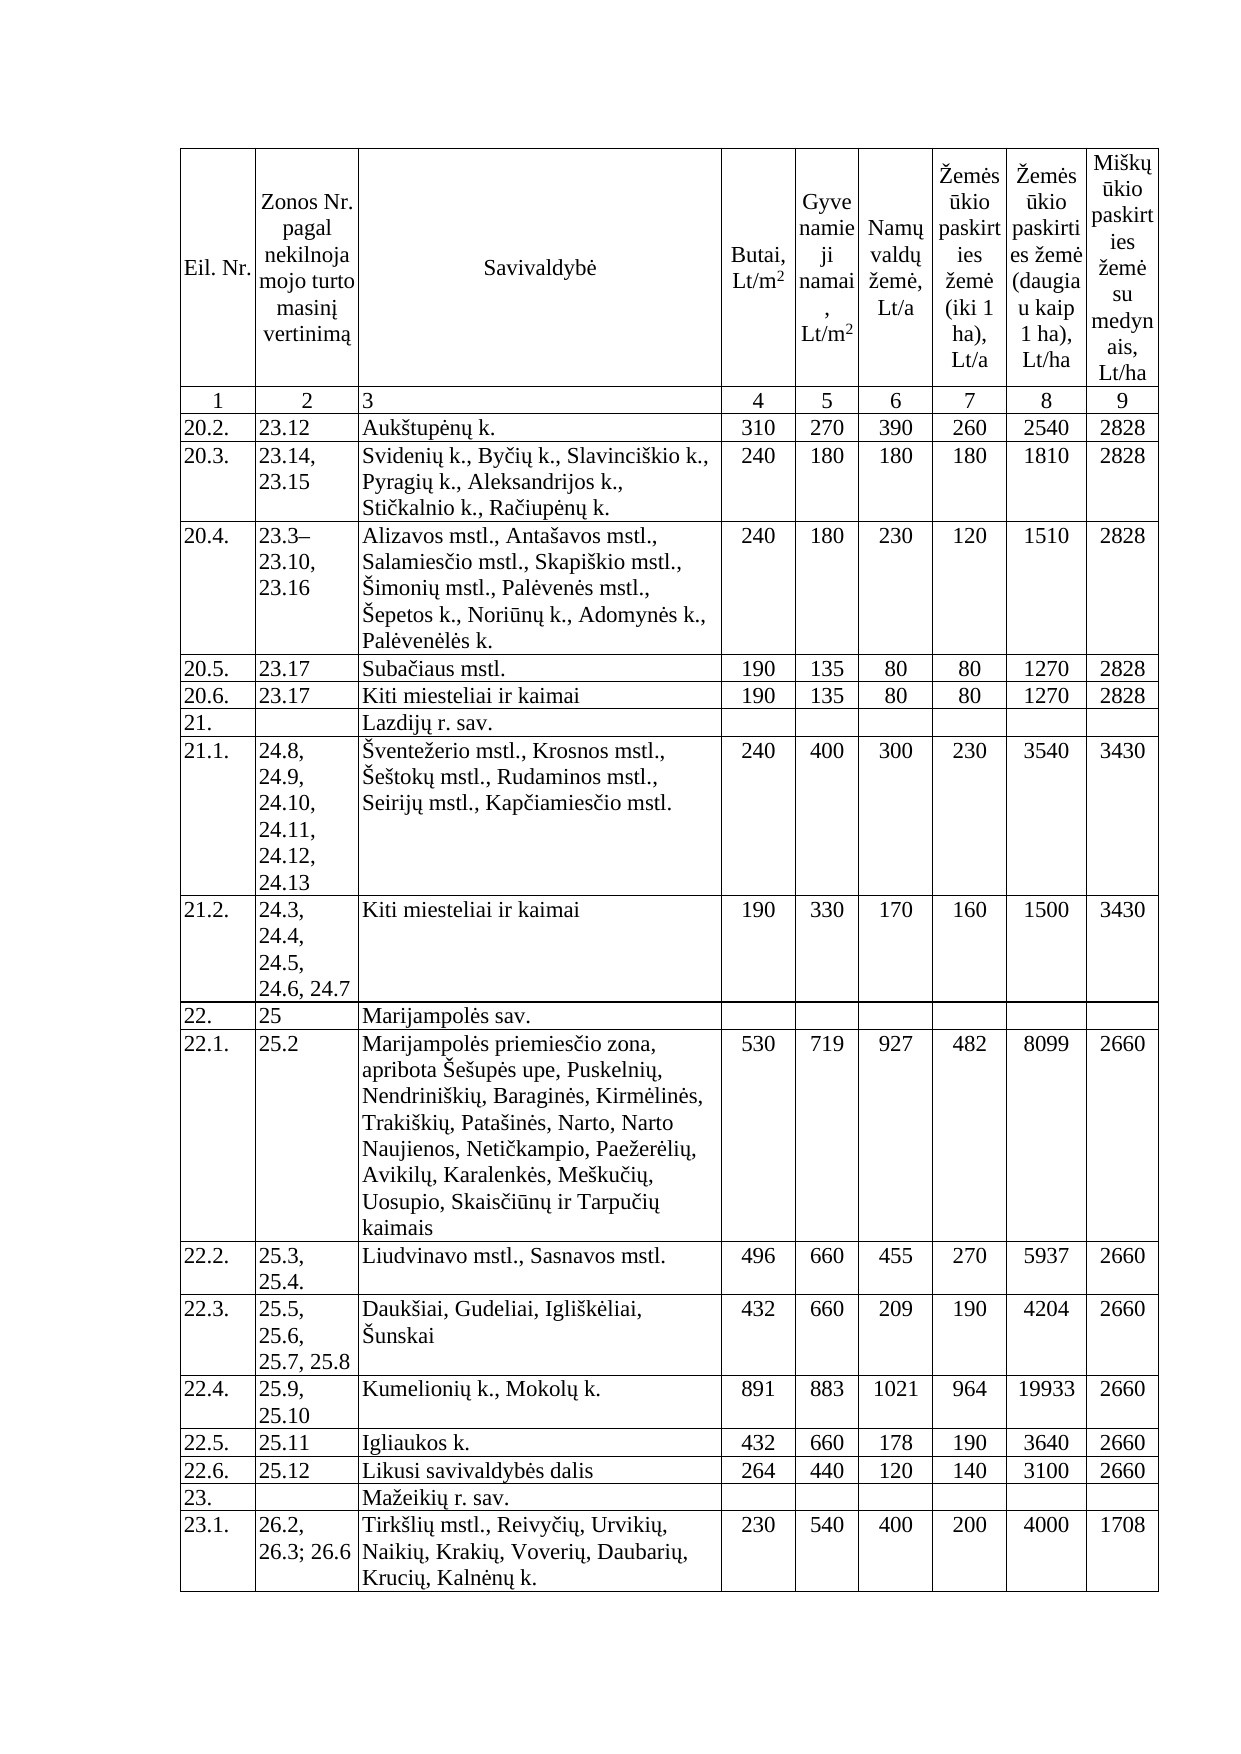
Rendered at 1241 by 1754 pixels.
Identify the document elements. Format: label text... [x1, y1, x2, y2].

table_cell 1270 [1007, 655, 1086, 681]
table_cell 270 [933, 1242, 1006, 1294]
table_cell 21.1. [181, 737, 255, 895]
table_cell [722, 1484, 795, 1510]
table_cell 5 [796, 387, 858, 413]
table_cell 23.14, 23.15 [256, 442, 358, 521]
table_cell 2540 [1007, 414, 1086, 441]
table_cell [722, 709, 795, 736]
table_cell 135 [796, 682, 858, 708]
table_cell 4204 [1007, 1295, 1086, 1374]
table_cell 540 [796, 1511, 858, 1591]
table_cell [722, 1003, 795, 1029]
table_cell 22.2. [181, 1242, 255, 1294]
table_cell [1087, 1003, 1158, 1029]
table_cell 1810 [1007, 442, 1086, 521]
table_cell Kiti miesteliai ir kaimai [359, 896, 721, 1001]
table_header Savivaldybė [359, 149, 721, 386]
table_cell 24.3, 24.4, 24.5, 24.6, 24.7 [256, 896, 358, 1001]
table_cell 180 [933, 442, 1006, 521]
table_cell Lazdijų r. sav. [359, 709, 721, 736]
table_cell 2828 [1087, 442, 1158, 521]
table_cell 23.17 [256, 682, 358, 708]
table_cell [796, 1484, 858, 1510]
table_cell 22. [181, 1003, 255, 1029]
table_cell 7 [933, 387, 1006, 413]
table_cell [933, 709, 1006, 736]
table_cell 25 [256, 1003, 358, 1029]
table_cell 80 [859, 682, 932, 708]
table_cell 22.6. [181, 1457, 255, 1483]
table_cell Daukšiai, Gudeliai, Igliškėliai, Šunskai [359, 1295, 721, 1374]
table_cell 170 [859, 896, 932, 1001]
table_cell 8 [1007, 387, 1086, 413]
table_cell 3100 [1007, 1457, 1086, 1483]
table_header Zonos Nr. pagal nekilnojamojo turto masinį vertinimą [256, 149, 358, 386]
table_header Žemės ūkio paskirties žemė (iki 1 ha), Lt/a [933, 149, 1006, 386]
table_cell 22.4. [181, 1376, 255, 1428]
table_cell 2828 [1087, 655, 1158, 681]
table_cell 455 [859, 1242, 932, 1294]
table_cell [1007, 709, 1086, 736]
table_cell 190 [722, 682, 795, 708]
table_cell [859, 709, 932, 736]
table_cell 23.12 [256, 414, 358, 441]
table_cell 660 [796, 1295, 858, 1374]
table_cell 209 [859, 1295, 932, 1374]
table_cell Marijampolės sav. [359, 1003, 721, 1029]
table_cell 22.5. [181, 1429, 255, 1456]
table_cell 25.9, 25.10 [256, 1376, 358, 1428]
table_cell 20.2. [181, 414, 255, 441]
table_cell 23.3–23.10, 23.16 [256, 522, 358, 653]
table_cell 3640 [1007, 1429, 1086, 1456]
table_cell 3 [359, 387, 721, 413]
table_cell [933, 1484, 1006, 1510]
table_cell [1007, 1484, 1086, 1510]
table_cell 2660 [1087, 1030, 1158, 1241]
table_cell Subačiaus mstl. [359, 655, 721, 681]
table_cell 20.3. [181, 442, 255, 521]
table_cell 80 [933, 655, 1006, 681]
table_cell 9 [1087, 387, 1158, 413]
table_cell 120 [859, 1457, 932, 1483]
table_cell 260 [933, 414, 1006, 441]
table_cell 6 [859, 387, 932, 413]
table_cell 2660 [1087, 1242, 1158, 1294]
table_cell 135 [796, 655, 858, 681]
table_cell 240 [722, 737, 795, 895]
table_header Namų valdų žemė, Lt/a [859, 149, 932, 386]
table_cell 230 [933, 737, 1006, 895]
table_cell 180 [796, 442, 858, 521]
table_cell 432 [722, 1429, 795, 1456]
table_cell 8099 [1007, 1030, 1086, 1241]
table_cell 927 [859, 1030, 932, 1241]
table_cell 160 [933, 896, 1006, 1001]
table_cell 719 [796, 1030, 858, 1241]
table_cell 400 [859, 1511, 932, 1591]
table_cell [796, 709, 858, 736]
table_cell 264 [722, 1457, 795, 1483]
table_cell [859, 1484, 932, 1510]
table_cell 440 [796, 1457, 858, 1483]
table_cell 390 [859, 414, 932, 441]
table_header Žemės ūkio paskirties žemė (daugiau kaip 1 ha), Lt/ha [1007, 149, 1086, 386]
table_cell 660 [796, 1429, 858, 1456]
table_cell 1500 [1007, 896, 1086, 1001]
table_cell 23. [181, 1484, 255, 1510]
table_cell Igliaukos k. [359, 1429, 721, 1456]
table_cell 891 [722, 1376, 795, 1428]
table_cell Aukštupėnų k. [359, 414, 721, 441]
table_cell 230 [859, 522, 932, 653]
table_cell 400 [796, 737, 858, 895]
table_cell 530 [722, 1030, 795, 1241]
table_cell 3430 [1087, 737, 1158, 895]
table_cell 240 [722, 442, 795, 521]
table_cell 2828 [1087, 682, 1158, 708]
table_cell [933, 1003, 1006, 1029]
table_cell 660 [796, 1242, 858, 1294]
table_cell 5937 [1007, 1242, 1086, 1294]
table_cell 20.6. [181, 682, 255, 708]
table_cell Likusi savivaldybės dalis [359, 1457, 721, 1483]
table_cell Svidenių k., Byčių k., Slavinciškio k., Pyragių k., Aleksandrijos k., Stičkalnio k., Račiupėnų k. [359, 442, 721, 521]
table_cell 2660 [1087, 1429, 1158, 1456]
table_cell 21. [181, 709, 255, 736]
table_cell 1510 [1007, 522, 1086, 653]
table_cell 24.8, 24.9, 24.10, 24.11, 24.12, 24.13 [256, 737, 358, 895]
table_cell Marijampolės priemiesčio zona, apribota Šešupės upe, Puskelnių, Nendriniškių, Baraginės, Kirmėlinės, Trakiškių, Patašinės, Narto, Narto Naujienos, Netičkampio, Paežerėlių, Avikilų, Karalenkės, Meškučių, Uosupio, Skaisčiūnų ir Tarpučių kaimais [359, 1030, 721, 1241]
table_cell 23.1. [181, 1511, 255, 1591]
table_cell 140 [933, 1457, 1006, 1483]
table_cell 20.4. [181, 522, 255, 653]
table_cell [796, 1003, 858, 1029]
table_cell 25.3, 25.4. [256, 1242, 358, 1294]
table_cell 300 [859, 737, 932, 895]
table_cell 3540 [1007, 737, 1086, 895]
table_cell [1087, 709, 1158, 736]
table_cell [256, 709, 358, 736]
table_cell 2660 [1087, 1457, 1158, 1483]
table_cell 4 [722, 387, 795, 413]
table_cell 1 [181, 387, 255, 413]
table_cell 240 [722, 522, 795, 653]
table_cell Mažeikių r. sav. [359, 1484, 721, 1510]
table_cell 2660 [1087, 1376, 1158, 1428]
table_cell 178 [859, 1429, 932, 1456]
table_cell 20.5. [181, 655, 255, 681]
table_cell 25.2 [256, 1030, 358, 1241]
table_cell 19933 [1007, 1376, 1086, 1428]
table_cell 1021 [859, 1376, 932, 1428]
table_cell 25.5, 25.6, 25.7, 25.8 [256, 1295, 358, 1374]
table_cell [1087, 1484, 1158, 1510]
table_cell 4000 [1007, 1511, 1086, 1591]
table_cell 230 [722, 1511, 795, 1591]
table_cell 310 [722, 414, 795, 441]
table_cell 496 [722, 1242, 795, 1294]
table_cell 80 [859, 655, 932, 681]
table_cell 190 [933, 1295, 1006, 1374]
table_cell Šventežerio mstl., Krosnos mstl., Šeštokų mstl., Rudaminos mstl., Seirijų mstl., Kapčiamiesčio mstl. [359, 737, 721, 895]
table_cell 1708 [1087, 1511, 1158, 1591]
table_cell 432 [722, 1295, 795, 1374]
table_cell 25.12 [256, 1457, 358, 1483]
table_cell 190 [722, 655, 795, 681]
table_cell 2828 [1087, 414, 1158, 441]
table_cell 80 [933, 682, 1006, 708]
table_cell 964 [933, 1376, 1006, 1428]
table_header Gyvenamieji namai, Lt/m2 [796, 149, 858, 386]
table_cell 3430 [1087, 896, 1158, 1001]
table_header Butai, Lt/m2 [722, 149, 795, 386]
table_cell 270 [796, 414, 858, 441]
table_cell 22.1. [181, 1030, 255, 1241]
table_cell [256, 1484, 358, 1510]
table_cell 2 [256, 387, 358, 413]
table_cell 2660 [1087, 1295, 1158, 1374]
table_cell 1270 [1007, 682, 1086, 708]
table_cell 180 [796, 522, 858, 653]
table_cell 883 [796, 1376, 858, 1428]
table_cell Tirkšlių mstl., Reivyčių, Urvikių, Naikių, Krakių, Voverių, Daubarių, Krucių, Kalnėnų k. [359, 1511, 721, 1591]
table_cell [1007, 1003, 1086, 1029]
table_cell 22.3. [181, 1295, 255, 1374]
table_cell Liudvinavo mstl., Sasnavos mstl. [359, 1242, 721, 1294]
table_cell [859, 1003, 932, 1029]
table_cell 190 [933, 1429, 1006, 1456]
table_header Eil. Nr. [181, 149, 255, 386]
table_cell 23.17 [256, 655, 358, 681]
table_cell Kumelionių k., Mokolų k. [359, 1376, 721, 1428]
table_cell 21.2. [181, 896, 255, 1001]
table_cell 190 [722, 896, 795, 1001]
table_cell 180 [859, 442, 932, 521]
table_cell 330 [796, 896, 858, 1001]
table_cell 482 [933, 1030, 1006, 1241]
table_cell 2828 [1087, 522, 1158, 653]
table_cell 26.2, 26.3; 26.6 [256, 1511, 358, 1591]
table_header Miškų ūkio paskirties žemė su medynais, Lt/ha [1087, 149, 1158, 386]
table_cell Alizavos mstl., Antašavos mstl., Salamiesčio mstl., Skapiškio mstl., Šimonių mstl., Palėvenės mstl., Šepetos k., Noriūnų k., Adomynės k., Palėvenėlės k. [359, 522, 721, 653]
table_cell 200 [933, 1511, 1006, 1591]
table_cell Kiti miesteliai ir kaimai [359, 682, 721, 708]
table_cell 25.11 [256, 1429, 358, 1456]
table_cell 120 [933, 522, 1006, 653]
